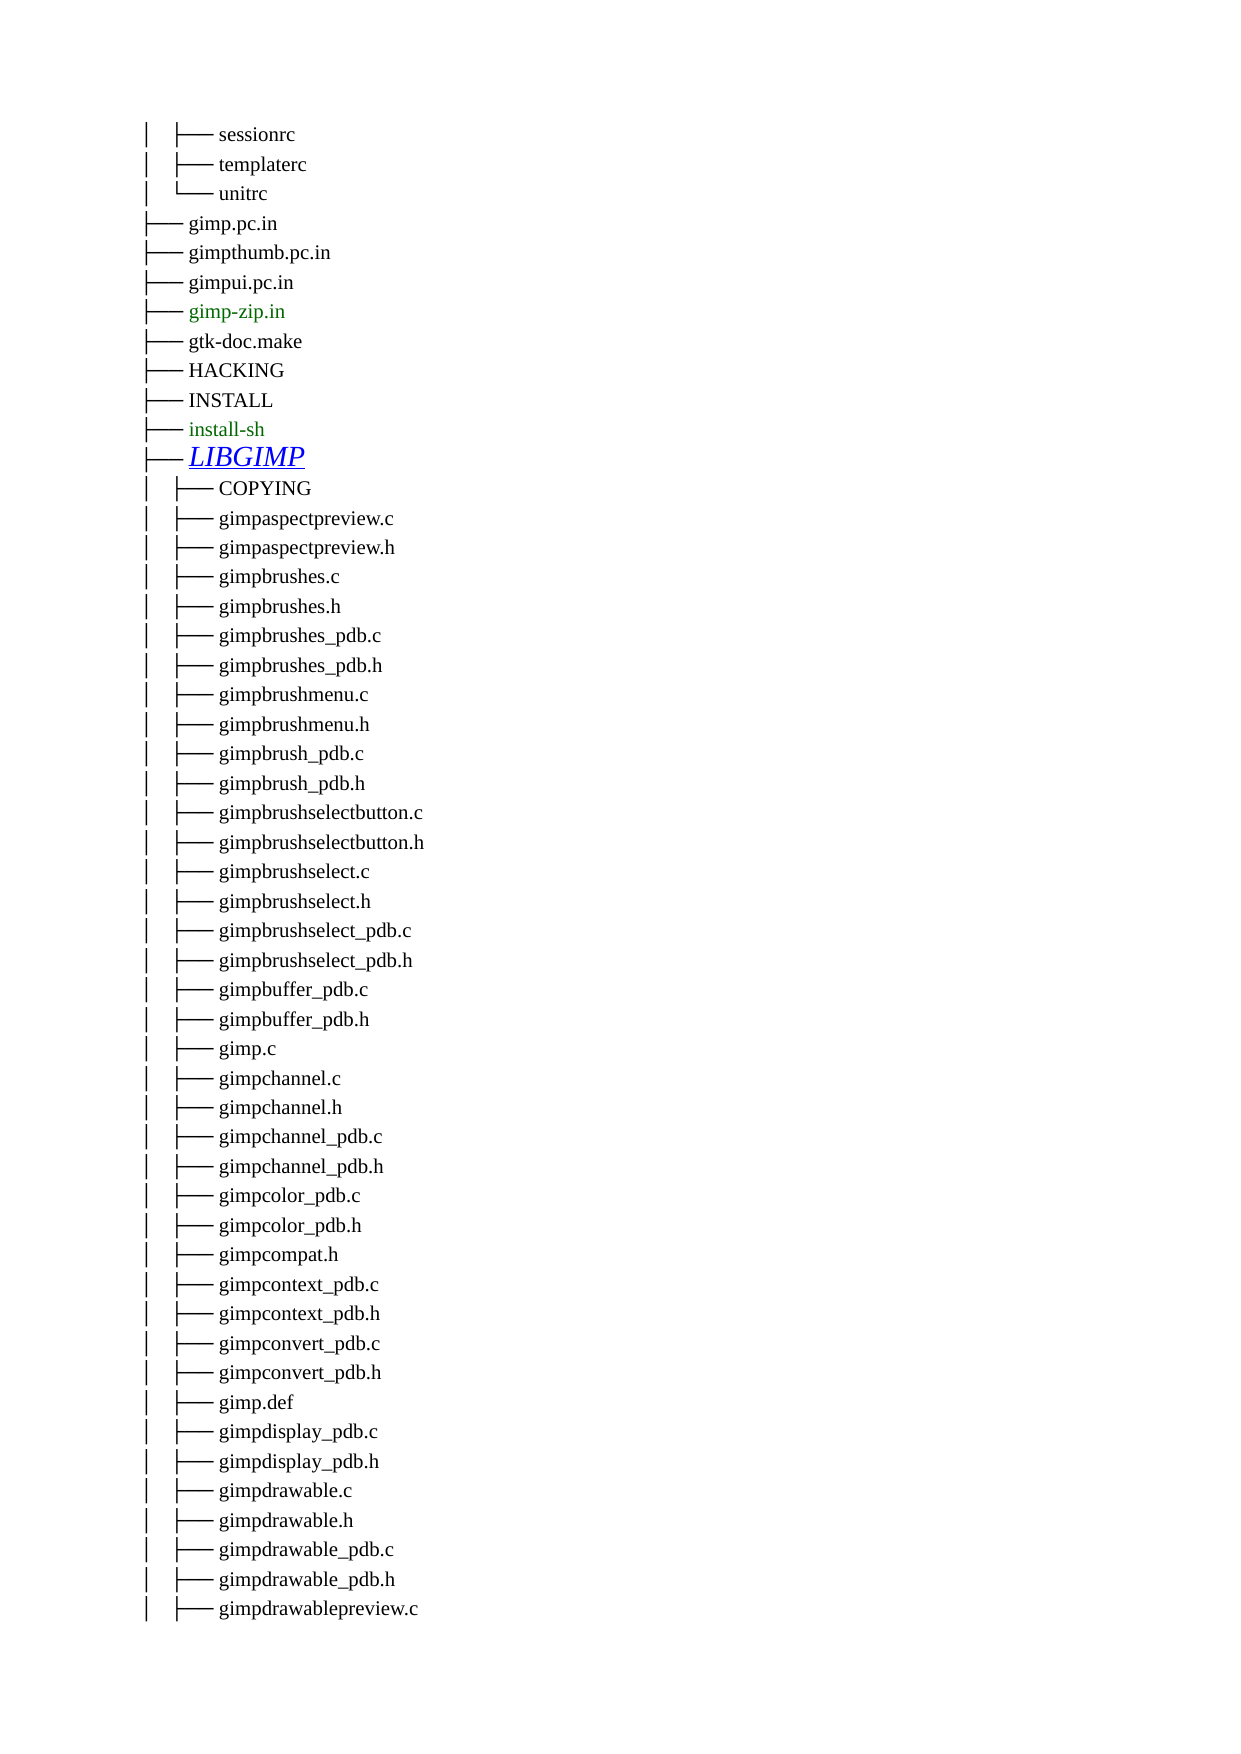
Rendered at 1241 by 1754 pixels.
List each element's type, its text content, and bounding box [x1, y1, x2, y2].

text │ ├── gimpdrawable_pdb.c [118, 1533, 1122, 1563]
text │ ├── gimpcolor_pdb.c [118, 1179, 1122, 1209]
text ├── gimp.pc.in [118, 207, 1122, 236]
text │ ├── gimpbrushselect.h [118, 884, 1122, 914]
text ├── install-sh [118, 413, 1122, 442]
text │ ├── gimpbrushselectbutton.c [118, 796, 1122, 826]
text │ ├── gimpaspectpreview.h [118, 531, 1122, 560]
text │ ├── gimpdrawable.c [118, 1474, 1122, 1504]
text │ ├── gimpbrushes.c [118, 560, 1122, 590]
text │ ├── sessionrc [118, 118, 1122, 148]
text │ ├── gimpbrushselect_pdb.c [118, 914, 1122, 943]
text ├── gimpthumb.pc.in [118, 236, 1122, 266]
text │ ├── gimpbrushselect_pdb.h [118, 943, 1122, 973]
text │ ├── gimpdrawablepreview.c [118, 1592, 1122, 1622]
text ├── HACKING [118, 354, 1122, 383]
text │ ├── gimpcontext_pdb.c [118, 1268, 1122, 1297]
text │ ├── gimpbrush_pdb.h [118, 767, 1122, 796]
text │ ├── templaterc [118, 148, 1122, 177]
text │ ├── gimpchannel.h [118, 1091, 1122, 1120]
text │ ├── COPYING [118, 472, 1122, 501]
text │ ├── gimp.def [118, 1386, 1122, 1415]
text │ ├── gimpdisplay_pdb.c [118, 1415, 1122, 1445]
text │ ├── gimpbrushes_pdb.h [118, 649, 1122, 678]
text │ ├── gimpbrushes.h [118, 590, 1122, 619]
text ├── gtk-doc.make [118, 324, 1122, 354]
text │ ├── gimpbuffer_pdb.h [118, 1002, 1122, 1032]
text │ ├── gimpcompat.h [118, 1238, 1122, 1268]
text │ ├── gimpbrushselect.c [118, 855, 1122, 884]
text │ ├── gimpchannel_pdb.h [118, 1150, 1122, 1179]
text │ ├── gimp.c [118, 1032, 1122, 1061]
text ├── gimp-zip.in [118, 295, 1122, 324]
text │ ├── gimpbrushmenu.c [118, 678, 1122, 708]
text │ ├── gimpdrawable_pdb.h [118, 1563, 1122, 1592]
text │ ├── gimpaspectpreview.c [118, 501, 1122, 531]
text │ ├── gimpchannel.c [118, 1061, 1122, 1091]
text │ ├── gimpcontext_pdb.h [118, 1297, 1122, 1327]
text ├── INSTALL [118, 383, 1122, 413]
text ├── gimpui.pc.in [118, 266, 1122, 295]
text │ ├── gimpcolor_pdb.h [118, 1209, 1122, 1238]
text │ ├── gimpbrushes_pdb.c [118, 619, 1122, 649]
text │ ├── gimpbrush_pdb.c [118, 737, 1122, 767]
text │ ├── gimpconvert_pdb.h [118, 1356, 1122, 1386]
text │ ├── gimpbrushmenu.h [118, 708, 1122, 737]
text │ ├── gimpbuffer_pdb.c [118, 973, 1122, 1002]
text │ ├── gimpbrushselectbutton.h [118, 826, 1122, 855]
text │ ├── gimpconvert_pdb.c [118, 1327, 1122, 1356]
text │ ├── gimpdrawable.h [118, 1504, 1122, 1533]
text │ ├── gimpdisplay_pdb.h [118, 1445, 1122, 1474]
text ├── LIBGIMP [118, 442, 1122, 472]
text │ └── unitrc [118, 177, 1122, 207]
text │ ├── gimpchannel_pdb.c [118, 1120, 1122, 1150]
